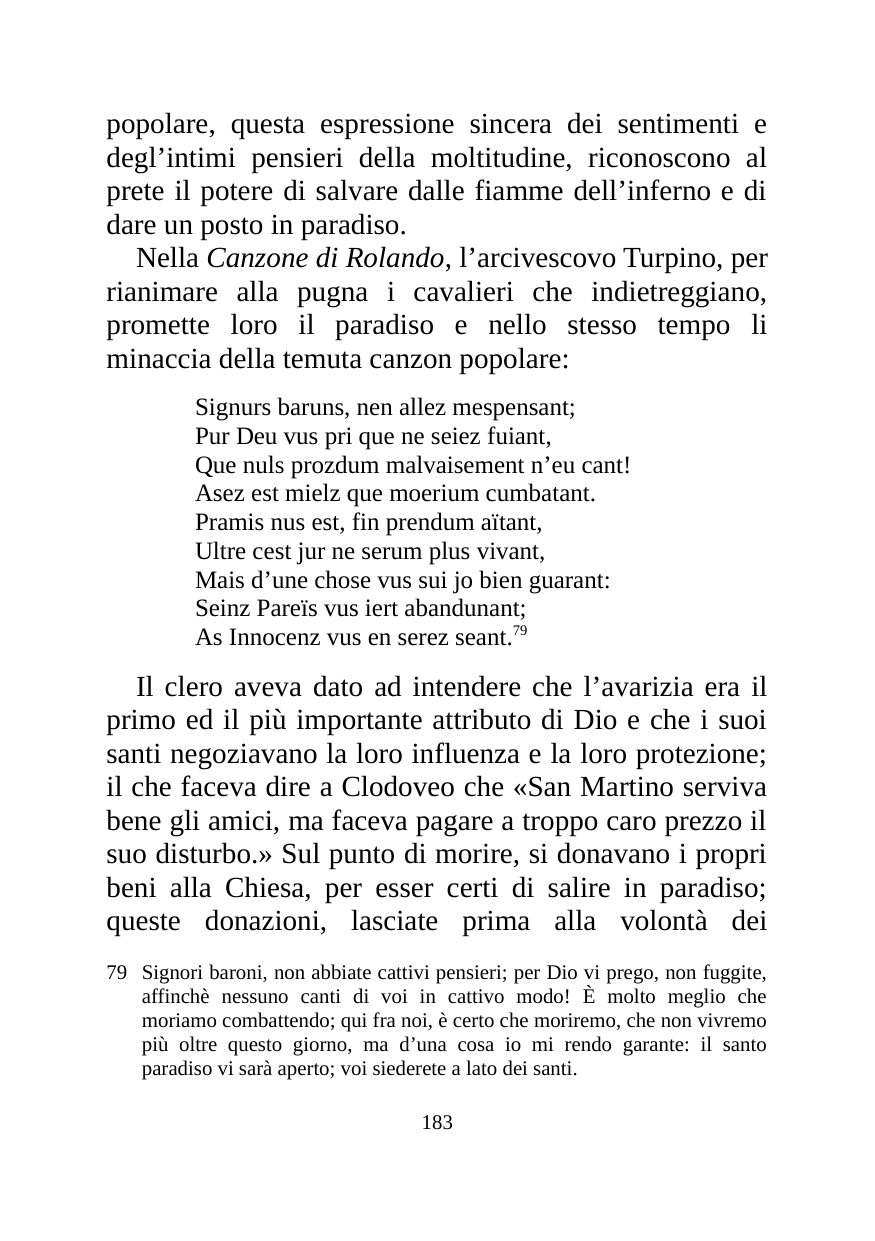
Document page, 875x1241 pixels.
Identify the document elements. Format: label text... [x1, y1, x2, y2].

text Signori baroni, non abbiate cattivi pensieri; per Dio vi prego, non fuggite, affinchè nessuno canti di voi in cattivo modo! È molto meglio che moriamo combattendo; qui fra noi, è certo che moriremo, che non vivremo più oltre questo giorno, ma d’una cosa io mi rendo garante: il santo paradiso vi sarà aperto; voi siederete a lato dei santi. [106, 960, 768, 1080]
text Nella Canzone di Rolando, l’arcivescovo Turpino, per rianimare alla pugna i cavalieri che indietreggiano, promette loro il paradiso e nello stesso tempo li minaccia della temuta canzon popolare: [106, 240, 768, 374]
text Signurs baruns, nen allez mespensant; Pur Deu vus pri que ne seiez fuiant, Que nuls prozdum malvaisement n’eu cant! Asez est mielz que moerium cumbatant. Pramis nus est, fin prendum aïtant, Ultre cest jur ne serum plus vivant, Mais d’une chose vus sui jo bien guarant: Seinz Pareïs vus iert abandunant; As Innocenz vus en serez seant. [195, 392, 768, 651]
text Il clero aveva dato ad intendere che l’avarizia era il primo ed il più importante attributo di Dio e che i suoi santi negoziavano la loro influenza e la loro protezione; il che faceva dire a Clodoveo che «San Martino serviva bene gli amici, ma faceva pagare a troppo caro prezzo il suo disturbo.» Sul punto di morire, si donavano i propri beni alla Chiesa, per esser certi di salire in paradiso; queste donazioni, lasciate prima alla volontà dei [106, 669, 768, 937]
text popolare, questa espressione sincera dei sentimenti e degl’intimi pensieri della moltitudine, riconoscono al prete il potere di salvare dalle fiamme dell’inferno e di dare un posto in paradiso. [106, 106, 768, 240]
